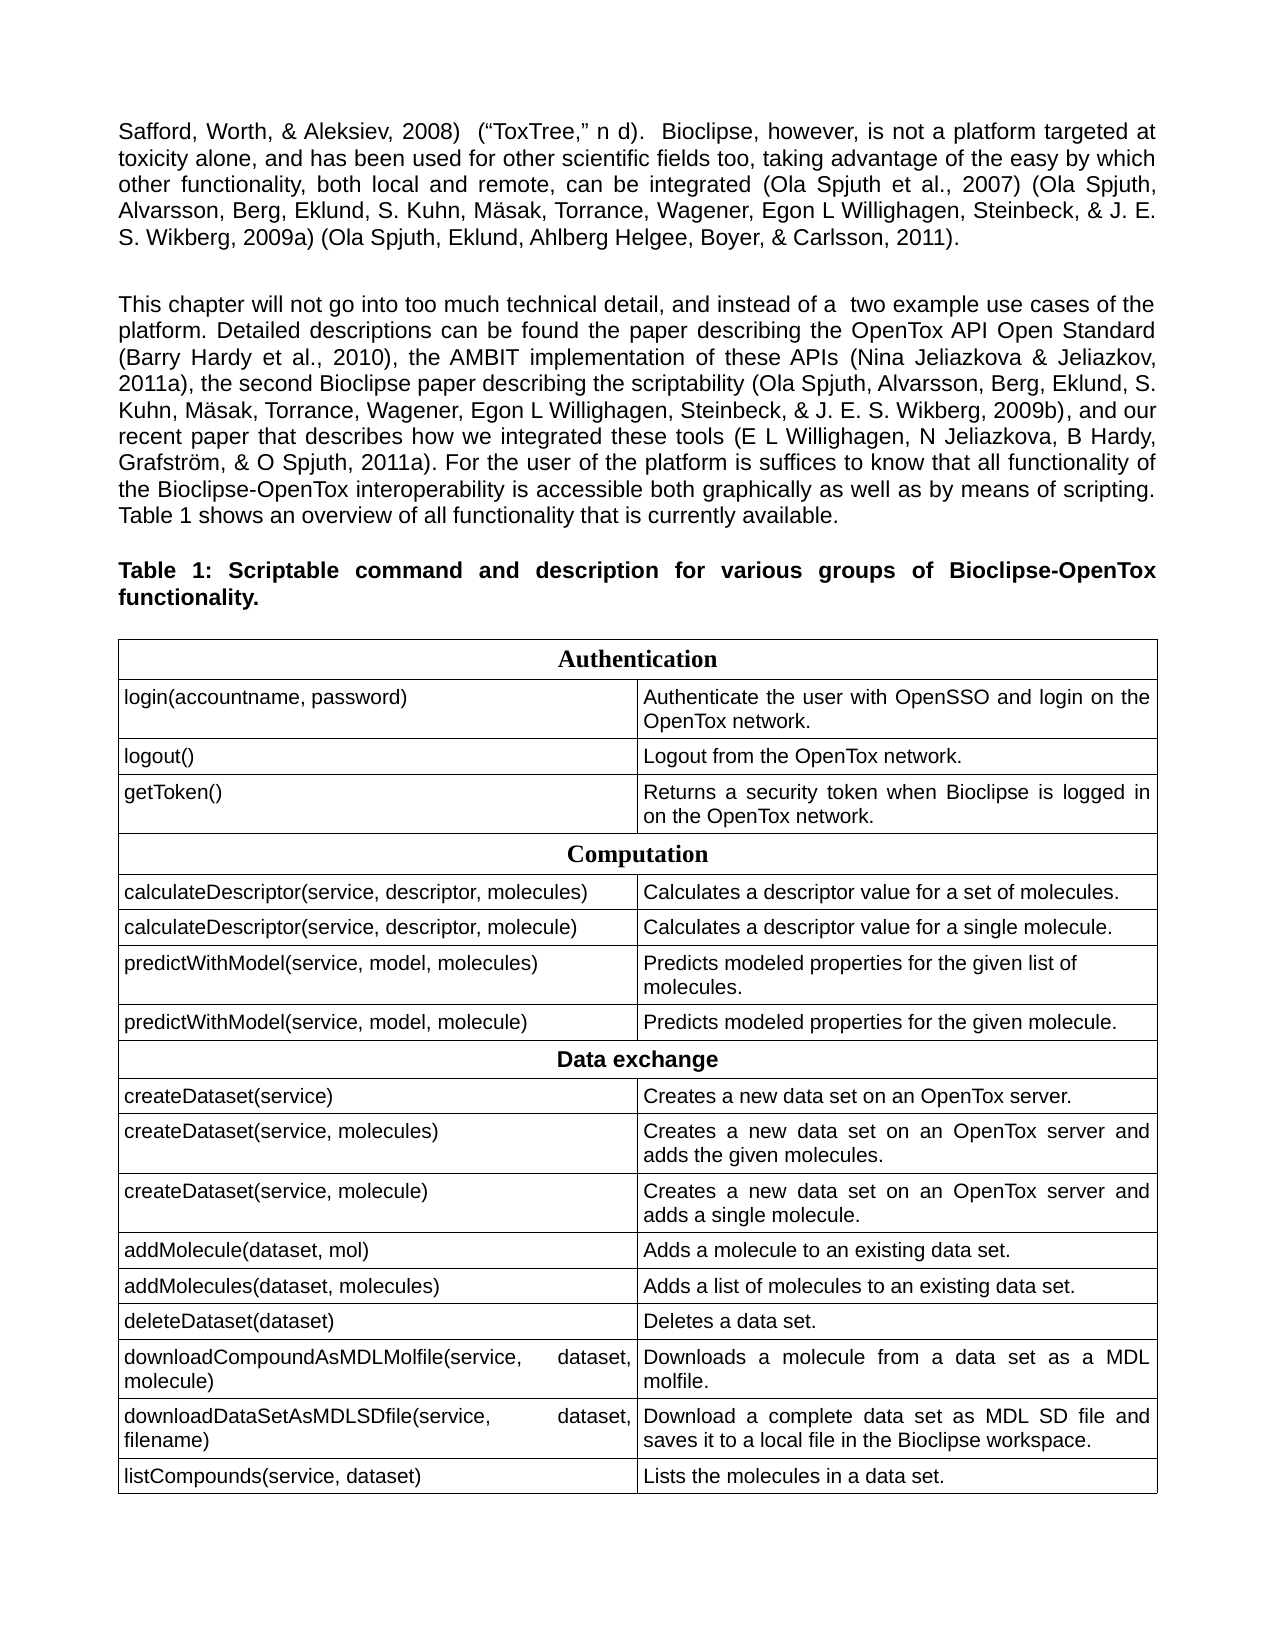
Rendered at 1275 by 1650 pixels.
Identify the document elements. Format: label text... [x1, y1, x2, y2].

text Table 1: Scriptable command and description for various groups of Bioclipse-OpenTox functionality. [118, 557, 1157, 610]
table_cell Authenticate the user with OpenSSO and login on the OpenTox network. [638, 680, 1157, 738]
table_cell Calculates a descriptor value for a set of molecules. [638, 875, 1157, 909]
table_cell Adds a list of molecules to an existing data set. [638, 1269, 1157, 1303]
text This chapter will not go into too much technical detail, and instead of a two example use cases of the platform. Detailed descriptions can be found the paper describing the OpenTox API Open Standard (Barry Hardy et al., 2010)⁠, the AMBIT implementation of these APIs (Nina Jeliazkova & Jeliazkov, 2011a), the second Bioclipse paper describing the scriptability (Ola Spjuth, Alvarsson, Berg, Eklund, S. Kuhn, Mäsak, Torrance, Wagener, Egon L Willighagen, Steinbeck, & J. E. S. Wikberg, 2009b)⁠⁠, and our recent paper that describes how we integrated these tools (E L Willighagen, N Jeliazkova, B Hardy, Grafström, & O Spjuth, 2011a)⁠. For the user of the platform is suffices to know that all functionality of the Bioclipse-OpenTox interoperability is accessible both graphically as well as by means of scripting. Table 1 shows an overview of all functionality that is currently available. [118, 291, 1157, 528]
table_cell deleteDataset(dataset) [119, 1304, 637, 1339]
table_cell logout() [119, 739, 637, 774]
table_cell predictWithModel(service, model, molecules) [119, 946, 637, 1004]
table_cell Data exchange [119, 1041, 1157, 1078]
table_cell Downloads a molecule from a data set as a MDL molﬁle. [638, 1340, 1157, 1398]
table_header Authentication [119, 640, 1157, 679]
table_cell Predicts modeled properties for the given list of molecules. [638, 946, 1157, 1004]
table_cell predictWithModel(service, model, molecule) [119, 1005, 637, 1040]
table_cell createDataset(service, molecule) [119, 1174, 637, 1232]
table_cell listCompounds(service, dataset) [119, 1459, 637, 1493]
table_cell Returns a security token when Bioclipse is logged in on the OpenTox network. [638, 775, 1157, 833]
table_cell createDataset(service) [119, 1079, 637, 1113]
table_cell Creates a new data set on an OpenTox server and adds a single molecule. [638, 1174, 1157, 1232]
table_cell addMolecule(dataset, mol) [119, 1233, 637, 1268]
table_cell calculateDescriptor(service, descriptor, molecules) [119, 875, 637, 909]
table_cell calculateDescriptor(service, descriptor, molecule) [119, 910, 637, 945]
table_cell Predicts modeled properties for the given molecule. [638, 1005, 1157, 1040]
table_cell Adds a molecule to an existing data set. [638, 1233, 1157, 1268]
table_cell createDataset(service, molecules) [119, 1114, 637, 1173]
table_cell Download a complete data set as MDL SD ﬁle and saves it to a local ﬁle in the Bioclipse workspace. [638, 1399, 1157, 1458]
table_cell Deletes a data set. [638, 1304, 1157, 1339]
table_cell Creates a new data set on an OpenTox server. [638, 1079, 1157, 1113]
table_cell addMolecules(dataset, molecules) [119, 1269, 637, 1303]
table_cell getToken() [119, 775, 637, 833]
text Safford, Worth, & Aleksiev, 2008)⁠ (“ToxTree,” n d)⁠. Bioclipse, however, is not a platform targeted at toxicity alone, and has been used for other scientific fields too, taking advantage of the easy by which other functionality, both local and remote, can be integrated (Ola Spjuth et al., 2007)⁠ (Ola Spjuth, Alvarsson, Berg, Eklund, S. Kuhn, Mäsak, Torrance, Wagener, Egon L Willighagen, Steinbeck, & J. E. S. Wikberg, 2009a)⁠ (Ola Spjuth, Eklund, Ahlberg Helgee, Boyer, & Carlsson, 2011)⁠. [118, 118, 1157, 250]
table_cell Creates a new data set on an OpenTox server and adds the given molecules. [638, 1114, 1157, 1173]
table_cell Logout from the OpenTox network. [638, 739, 1157, 774]
table_cell login(accountname, password) [119, 680, 637, 738]
table_cell downloadDataSetAsMDLSDﬁle(service, dataset, ﬁlename) [119, 1399, 637, 1458]
table_cell downloadCompoundAsMDLMolﬁle(service, dataset, molecule) [119, 1340, 637, 1398]
table_cell Calculates a descriptor value for a single molecule. [638, 910, 1157, 945]
table_cell Lists the molecules in a data set. [638, 1459, 1157, 1493]
table_cell Computation [119, 834, 1157, 874]
